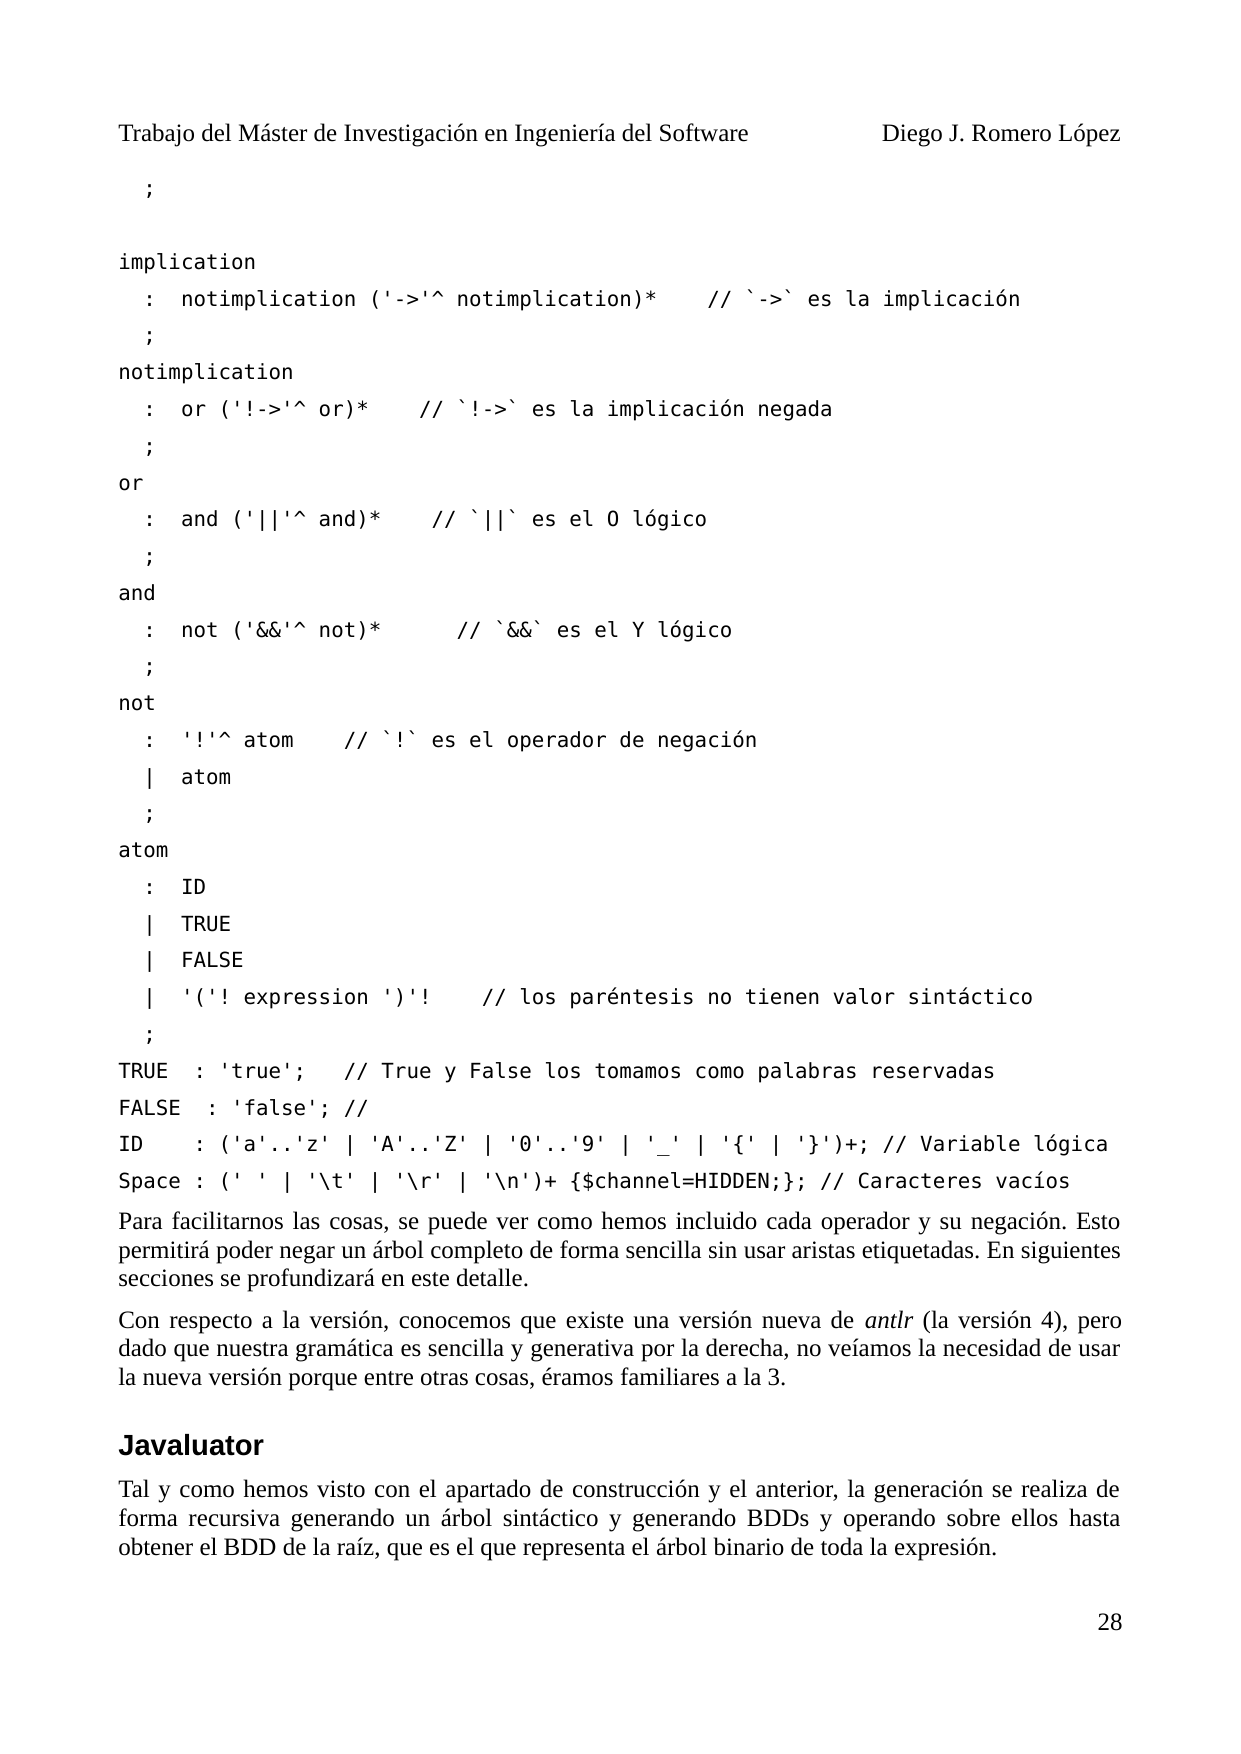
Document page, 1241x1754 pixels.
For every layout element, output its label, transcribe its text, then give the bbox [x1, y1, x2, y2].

text ; [118, 176, 1122, 201]
text : not ('&&'^ not)* // `&&` es el Y lógico [118, 618, 1122, 642]
text : or ('!->'^ or)* // `!->` es la implicación negada [118, 397, 1122, 421]
text | FALSE [118, 948, 1122, 973]
text : '!'^ atom // `!` es el operador de negación [118, 728, 1122, 752]
subtitle Javaluator [118, 1428, 1122, 1462]
text ID : ('a'..'z' | 'A'..'Z' | '0'..'9' | '_' | '{' | '}')+; // Variable lógica [118, 1132, 1122, 1157]
text : ID [118, 875, 1122, 899]
text ; [118, 323, 1122, 348]
text Space : (' ' | '\t' | '\r' | '\n')+ {$channel=HIDDEN;}; // Caracteres vacíos [118, 1169, 1122, 1193]
text implication [118, 250, 1122, 274]
text or [118, 471, 1122, 495]
text atom [118, 838, 1122, 862]
text ; [118, 801, 1122, 826]
text : notimplication ('->'^ notimplication)* // `->` es la implicación [118, 287, 1122, 311]
text | atom [118, 765, 1122, 789]
text Tal y como hemos visto con el apartado de construcción y el anterior, la generación se realiza de forma recursiva generando un árbol sintáctico y generando BDDs y operando sobre ellos hasta obtener el BDD de la raíz, que es el que representa el árbol binario de toda la expresión. [118, 1474, 1122, 1561]
text notimplication [118, 360, 1122, 384]
text not [118, 691, 1122, 715]
text ; [118, 654, 1122, 679]
text ; [118, 544, 1122, 568]
text FALSE : 'false'; // [118, 1096, 1122, 1120]
text Con respecto a la versión, conocemos que existe una versión nueva de antlr (la versión 4), pero dado que nuestra gramática es sencilla y generativa por la derecha, no veíamos la necesidad de usar la nueva versión porque entre otras cosas, éramos familiares a la 3. [118, 1305, 1122, 1391]
text | TRUE [118, 912, 1122, 936]
text ; [118, 434, 1122, 458]
text ; [118, 1022, 1122, 1046]
text : and ('||'^ and)* // `||` es el O lógico [118, 507, 1122, 532]
text TRUE : 'true'; // True y False los tomamos como palabras reservadas [118, 1059, 1122, 1083]
text and [118, 581, 1122, 605]
text | '('! expression ')'! // los paréntesis no tienen valor sintáctico [118, 985, 1122, 1009]
text Para facilitarnos las cosas, se puede ver como hemos incluido cada operador y su negación. Esto permitirá poder negar un árbol completo de forma sencilla sin usar aristas etiquetadas. En siguientes secciones se profundizará en este detalle. [118, 1206, 1122, 1292]
